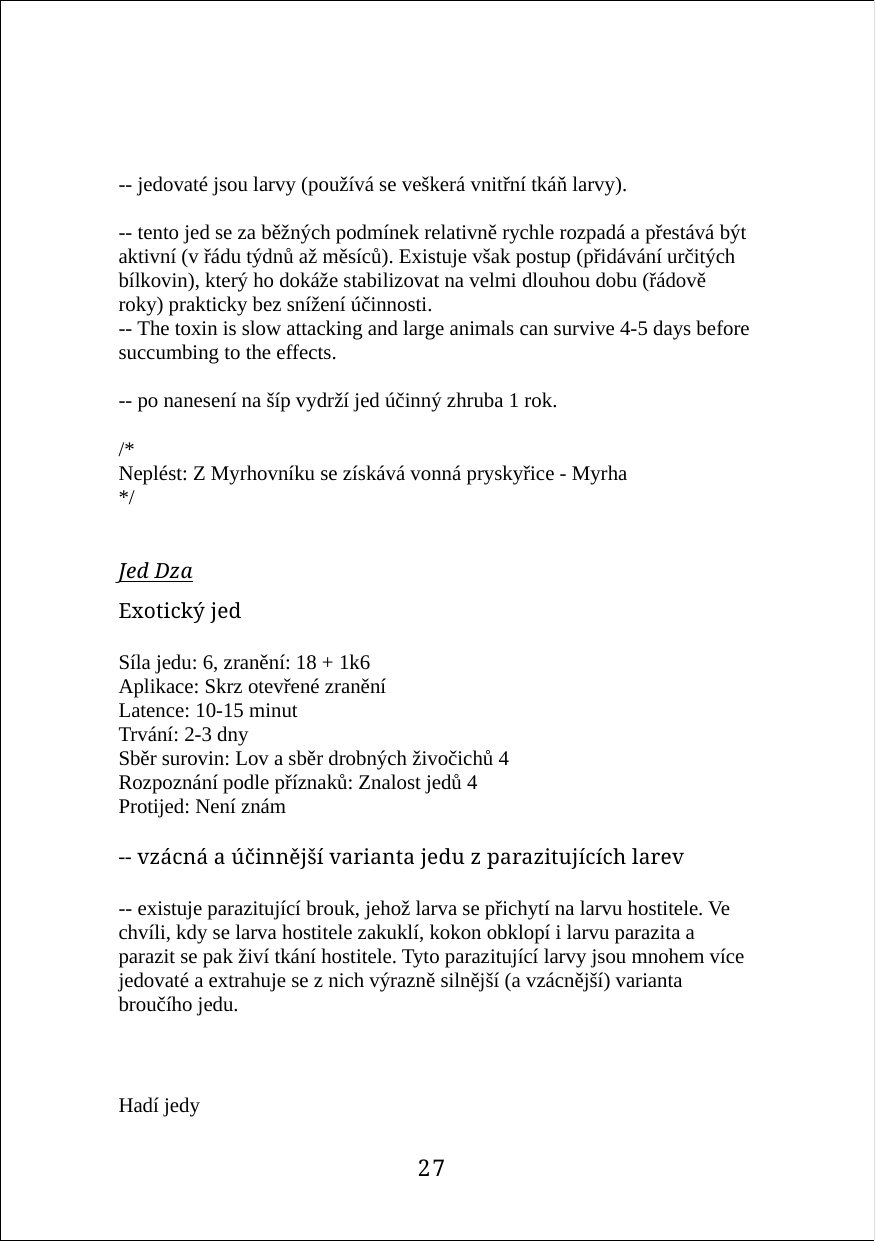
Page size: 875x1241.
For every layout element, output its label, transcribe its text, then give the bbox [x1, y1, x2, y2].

text Neplést: Z Myrhovníku se získává vonná pryskyřice - Myrha [118, 461, 756, 484]
text Síla jedu: 6, zranění: 18 + 1k6 [118, 650, 756, 674]
text Sběr surovin: Lov a sběr drobných živočichů 4 [118, 746, 756, 770]
text -- existuje parazitující brouk, jehož larva se přichytí na larvu hostitele. Ve chvíli, kdy se larva hostitele zakuklí, kokon obklopí i larvu parazita a parazit se pak živí tkání hostitele. Tyto parazitující larvy jsou mnohem více jedovaté a extrahuje se z nich výrazně silnější (a vzácnější) varianta broučího jedu. [118, 896, 756, 1016]
text /* [118, 436, 756, 461]
text -- po nanesení na šíp vydrží jed účinný zhruba 1 rok. [118, 388, 756, 412]
subtitle Jed Dza [118, 556, 756, 585]
text */ [118, 484, 756, 509]
text Hadí jedy [118, 1093, 756, 1117]
text -- The toxin is slow attacking and large animals can survive 4-5 days before succumbing to the effects. [118, 316, 756, 364]
text Trvání: 2-3 dny [118, 722, 756, 746]
text Protijed: Není znám [118, 794, 756, 818]
text -- jedovaté jsou larvy (používá se veškerá vnitřní tkáň larvy). [118, 172, 756, 196]
text Aplikace: Skrz otevřené zranění [118, 674, 756, 698]
text Exotický jed [118, 597, 756, 625]
text -- vzácná a účinnější varianta jedu z parazitujících larev [118, 842, 756, 871]
text Rozpoznání podle příznaků: Znalost jedů 4 [118, 770, 756, 794]
text Latence: 10-15 minut [118, 698, 756, 722]
text -- tento jed se za běžných podmínek relativně rychle rozpadá a přestává být aktivní (v řádu týdnů až měsíců). Existuje však postup (přidávání určitých bílkovin), který ho dokáže stabilizovat na velmi dlouhou dobu (řádově roky) prakticky bez snížení účinnosti. [118, 220, 756, 316]
